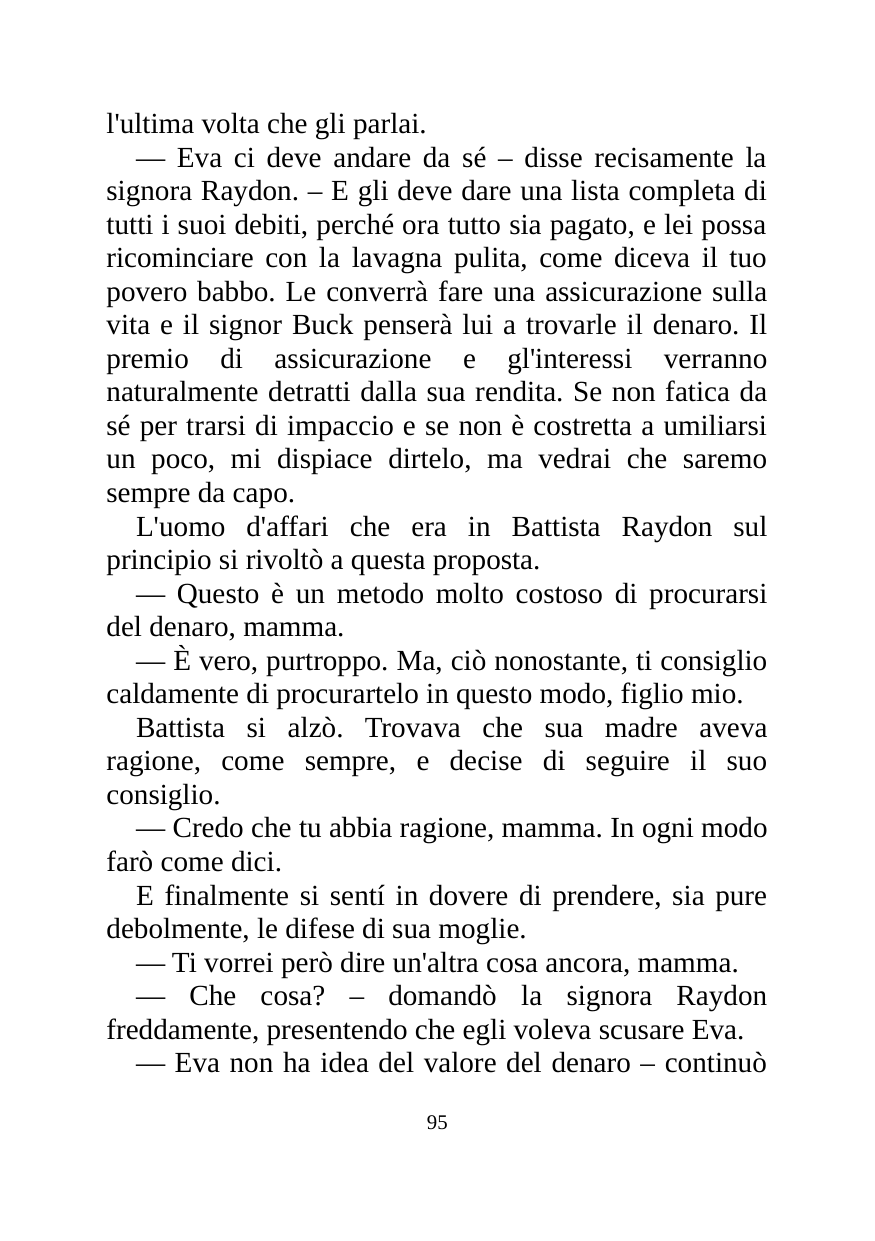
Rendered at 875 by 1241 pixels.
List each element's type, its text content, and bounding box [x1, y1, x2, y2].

text E finalmente si sentí in dovere di prendere, sia pure debolmente, le difese di sua moglie. [106, 878, 768, 945]
text Battista si alzò. Trovava che sua madre aveva ragione, come sempre, e decise di seguire il suo consiglio. [106, 710, 768, 811]
text — Ti vorrei però dire un'altra cosa ancora, mamma. [106, 945, 768, 978]
text — Eva non ha idea del valore del denaro – continuò [106, 1045, 768, 1079]
text — È vero, purtroppo. Ma, ciò nonostante, ti consiglio caldamente di procurartelo in questo modo, figlio mio. [106, 643, 768, 710]
text l'ultima volta che gli parlai. [106, 106, 768, 140]
text — Che cosa? – domandò la signora Raydon freddamente, presentendo che egli voleva scusare Eva. [106, 978, 768, 1045]
text L'uomo d'affari che era in Battista Raydon sul principio si rivoltò a questa proposta. [106, 509, 768, 576]
text — Questo è un metodo molto costoso di procurarsi del denaro, mamma. [106, 576, 768, 643]
text — Credo che tu abbia ragione, mamma. In ogni modo farò come dici. [106, 811, 768, 878]
text — Eva ci deve andare da sé – disse recisamente la signora Raydon. – E gli deve dare una lista completa di tutti i suoi debiti, perché ora tutto sia pagato, e lei possa ricominciare con la lavagna pulita, come diceva il tuo povero babbo. Le converrà fare una assicurazione sulla vita e il signor Buck penserà lui a trovarle il denaro. Il premio di assicurazione e gl'interessi verranno naturalmente detratti dalla sua rendita. Se non fatica da sé per trarsi di impaccio e se non è costretta a umiliarsi un poco, mi dispiace dirtelo, ma vedrai che saremo sempre da capo. [106, 140, 768, 509]
